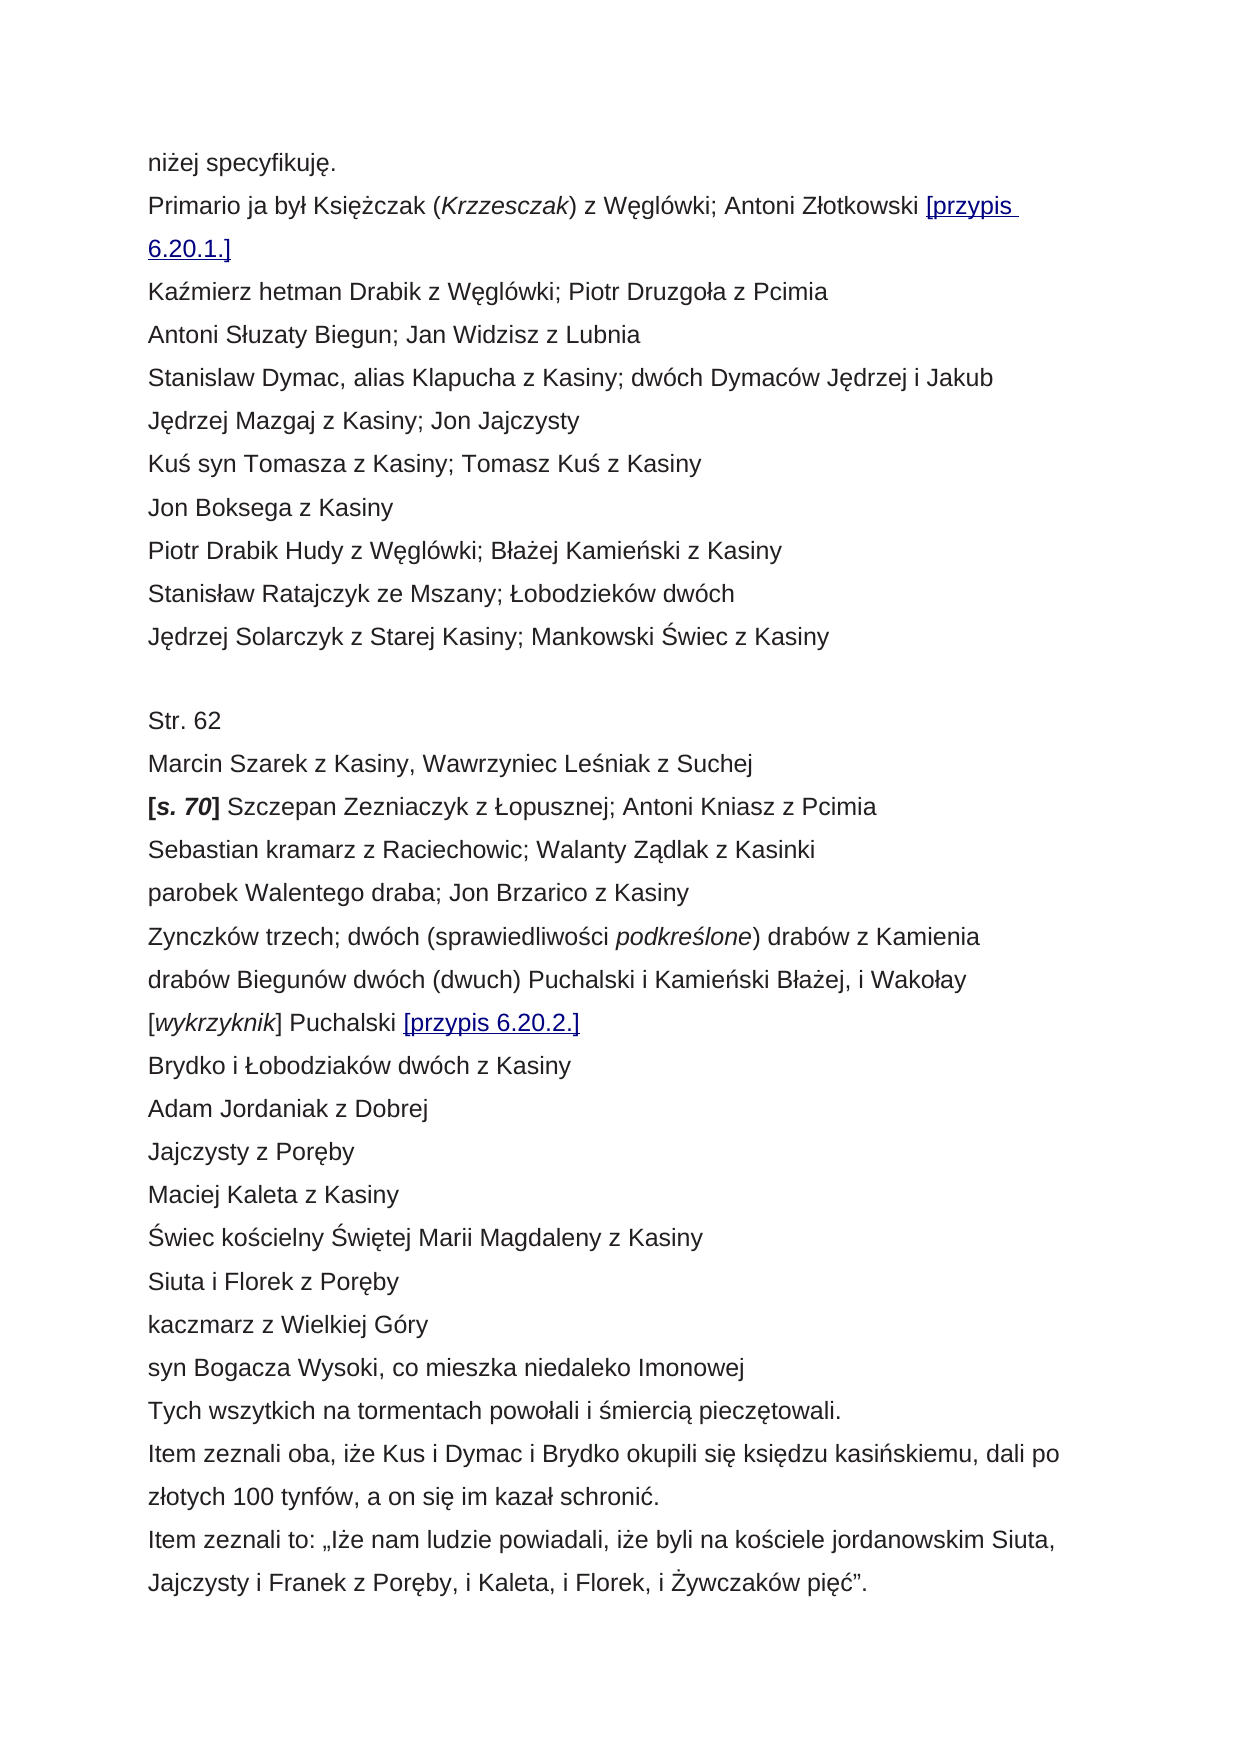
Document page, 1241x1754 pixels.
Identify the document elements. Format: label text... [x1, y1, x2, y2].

text Stanisław Ratajczyk ze Mszany; Łobodzieków dwóch [148, 579, 1093, 608]
text Kuś syn Tomasza z Kasiny; Tomasz Kuś z Kasiny [148, 449, 1093, 478]
text Siuta i Florek z Poręby [148, 1266, 1093, 1295]
text Primario ja był Księżczak (Krzzesczak) z Węglówki; Antoni Złotkowski [przypis 6.20.1.] [148, 191, 1093, 263]
text Piotr Drabik Hudy z Węglówki; Błażej Kamieński z Kasiny [148, 536, 1093, 564]
text Tych wszytkich na tormentach powołali i śmiercią pieczętowali. [148, 1396, 1093, 1424]
text Str. 62 [148, 706, 1093, 734]
text Kaźmierz hetman Drabik z Węglówki; Piotr Druzgoła z Pcimia [148, 277, 1093, 306]
text niżej specyfikuję. [148, 148, 1093, 176]
text Marcin Szarek z Kasiny, Wawrzyniec Leśniak z Suchej [148, 749, 1093, 778]
text Item zeznali oba, iże Kus i Dymac i Brydko okupili się księdzu kasińskiemu, dali po złotych 100 tynfów, a on się im kazał schronić. [148, 1439, 1093, 1511]
text Brydko i Łobodziaków dwóch z Kasiny [148, 1051, 1093, 1079]
text Sebastian kramarz z Raciechowic; Walanty Ządlak z Kasinki [148, 835, 1093, 864]
text Świec kościelny Świętej Marii Magdaleny z Kasiny [148, 1223, 1093, 1252]
text Antoni Słuzaty Biegun; Jan Widzisz z Lubnia [148, 320, 1093, 349]
text Jajczysty z Poręby [148, 1137, 1093, 1166]
text Adam Jordaniak z Dobrej [148, 1094, 1093, 1123]
text Maciej Kaleta z Kasiny [148, 1180, 1093, 1209]
text Jon Boksega z Kasiny [148, 493, 1093, 521]
text Jędrzej Mazgaj z Kasiny; Jon Jajczysty [148, 406, 1093, 435]
text syn Bogacza Wysoki, co mieszka niedaleko Imonowej [148, 1353, 1093, 1381]
text Jędrzej Solarczyk z Starej Kasiny; Mankowski Świec z Kasiny [148, 622, 1093, 651]
text drabów Biegunów dwóch (dwuch) Puchalski i Kamieński Błażej, i Wakołay [wykrzyknik] Puchalski [przypis 6.20.2.] [148, 964, 1093, 1036]
text parobek Walentego draba; Jon Brzarico z Kasiny [148, 878, 1093, 907]
text [s. 70] Szczepan Zezniaczyk z Łopusznej; Antoni Kniasz z Pcimia [148, 792, 1093, 821]
text Item zeznali to: „Iże nam ludzie powiadali, iże byli na kościele jordanowskim Siuta, Jajczysty i Franek z Poręby, i Kaleta, i Florek, i Żywczaków pięć”. [148, 1525, 1093, 1597]
text kaczmarz z Wielkiej Góry [148, 1309, 1093, 1338]
text Zynczków trzech; dwóch (sprawiedliwości podkreślone) drabów z Kamienia [148, 921, 1093, 950]
text Stanislaw Dymac, alias Klapucha z Kasiny; dwóch Dymaców Jędrzej i Jakub [148, 363, 1093, 392]
